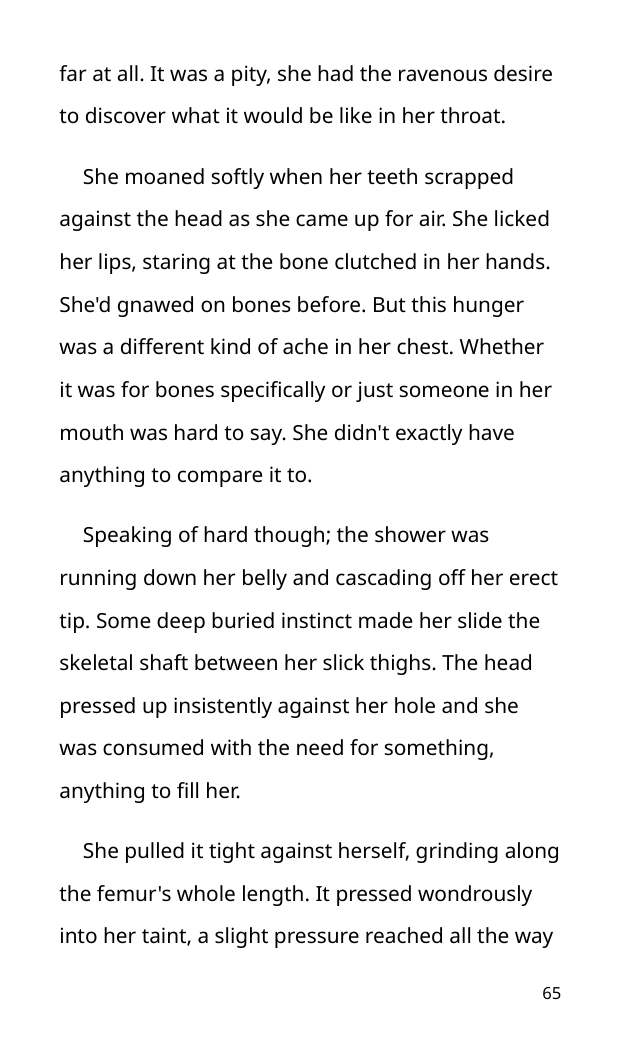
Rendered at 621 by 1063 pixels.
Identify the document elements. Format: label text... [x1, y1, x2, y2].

text Speaking of hard though; the shower was running down her belly and cascading off her erect tip. Some deep buried instinct made her slide the skeletal shaft between her slick thighs. The head pressed up insistently against her hole and she was consumed with the need for something, anything to fill her. [59, 521, 561, 804]
text She moaned softly when her teeth scrapped against the head as she came up for air. She licked her lips, staring at the bone clutched in her hands. She'd gnawed on bones before. But this hunger was a different kind of ache in her chest. Whether it was for bones specifically or just someone in her mouth was hard to say. She didn't exactly have anything to compare it to. [59, 162, 561, 489]
text She pulled it tight against herself, grinding along the femur's whole length. It pressed wondrously into her taint, a slight pressure reached all the way [59, 836, 561, 950]
text far at all. It was a pity, she had the ravenous desire to discover what it would be like in her throat. [59, 59, 561, 130]
